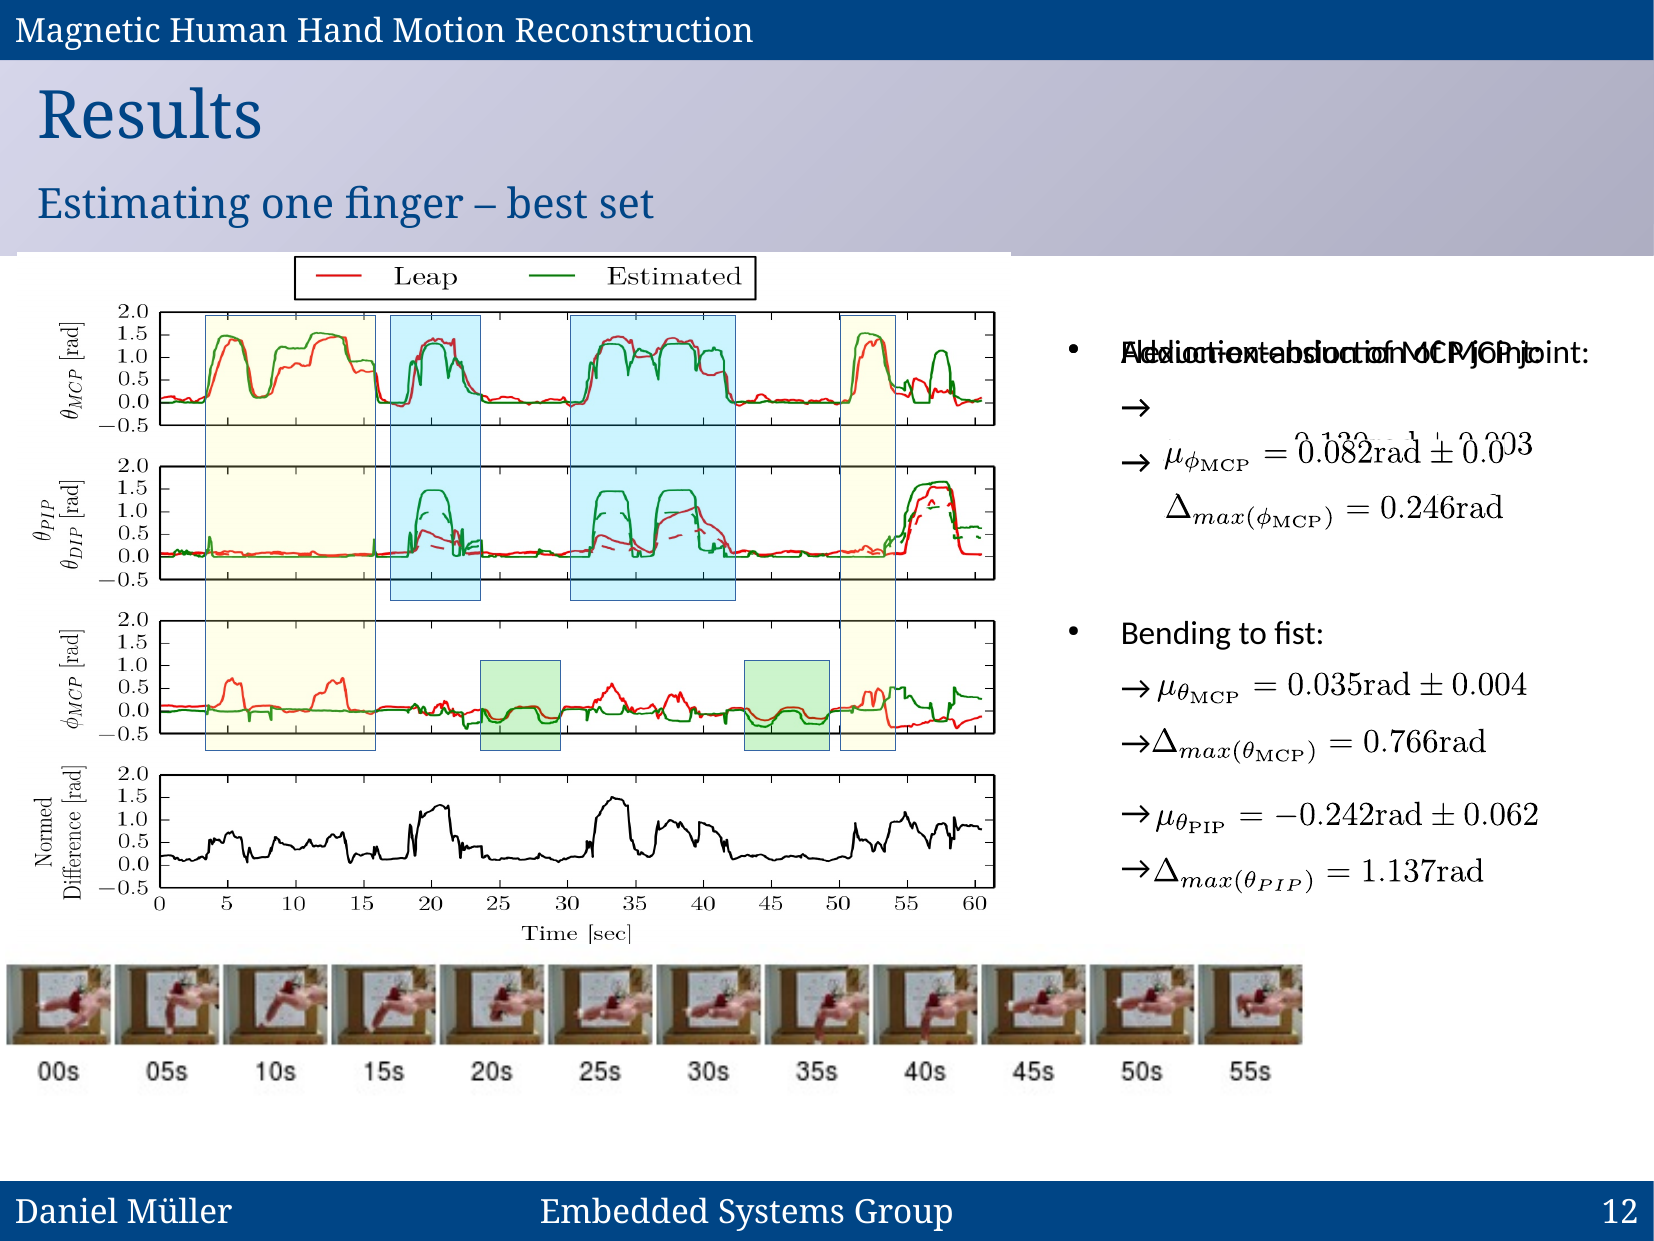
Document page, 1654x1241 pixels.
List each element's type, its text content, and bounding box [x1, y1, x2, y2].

text_box [1162, 430, 1534, 473]
text_box [1152, 857, 1485, 894]
text_box [1162, 493, 1504, 530]
text_box [1150, 727, 1487, 764]
text_box [1154, 801, 1540, 834]
list Adduction-abduction of MCP joint: → → [1050, 330, 1606, 611]
text_box [390, 315, 481, 601]
text_box [744, 660, 830, 751]
list Bending to fist: → → → → [1050, 611, 1606, 1131]
text_box [570, 315, 736, 601]
text_box [205, 315, 376, 751]
text_box [1156, 671, 1528, 704]
title Results Estimating one finger – best set [37, 47, 1411, 256]
text_box [480, 660, 561, 751]
text_box [840, 315, 896, 751]
picture [5, 252, 1050, 1100]
